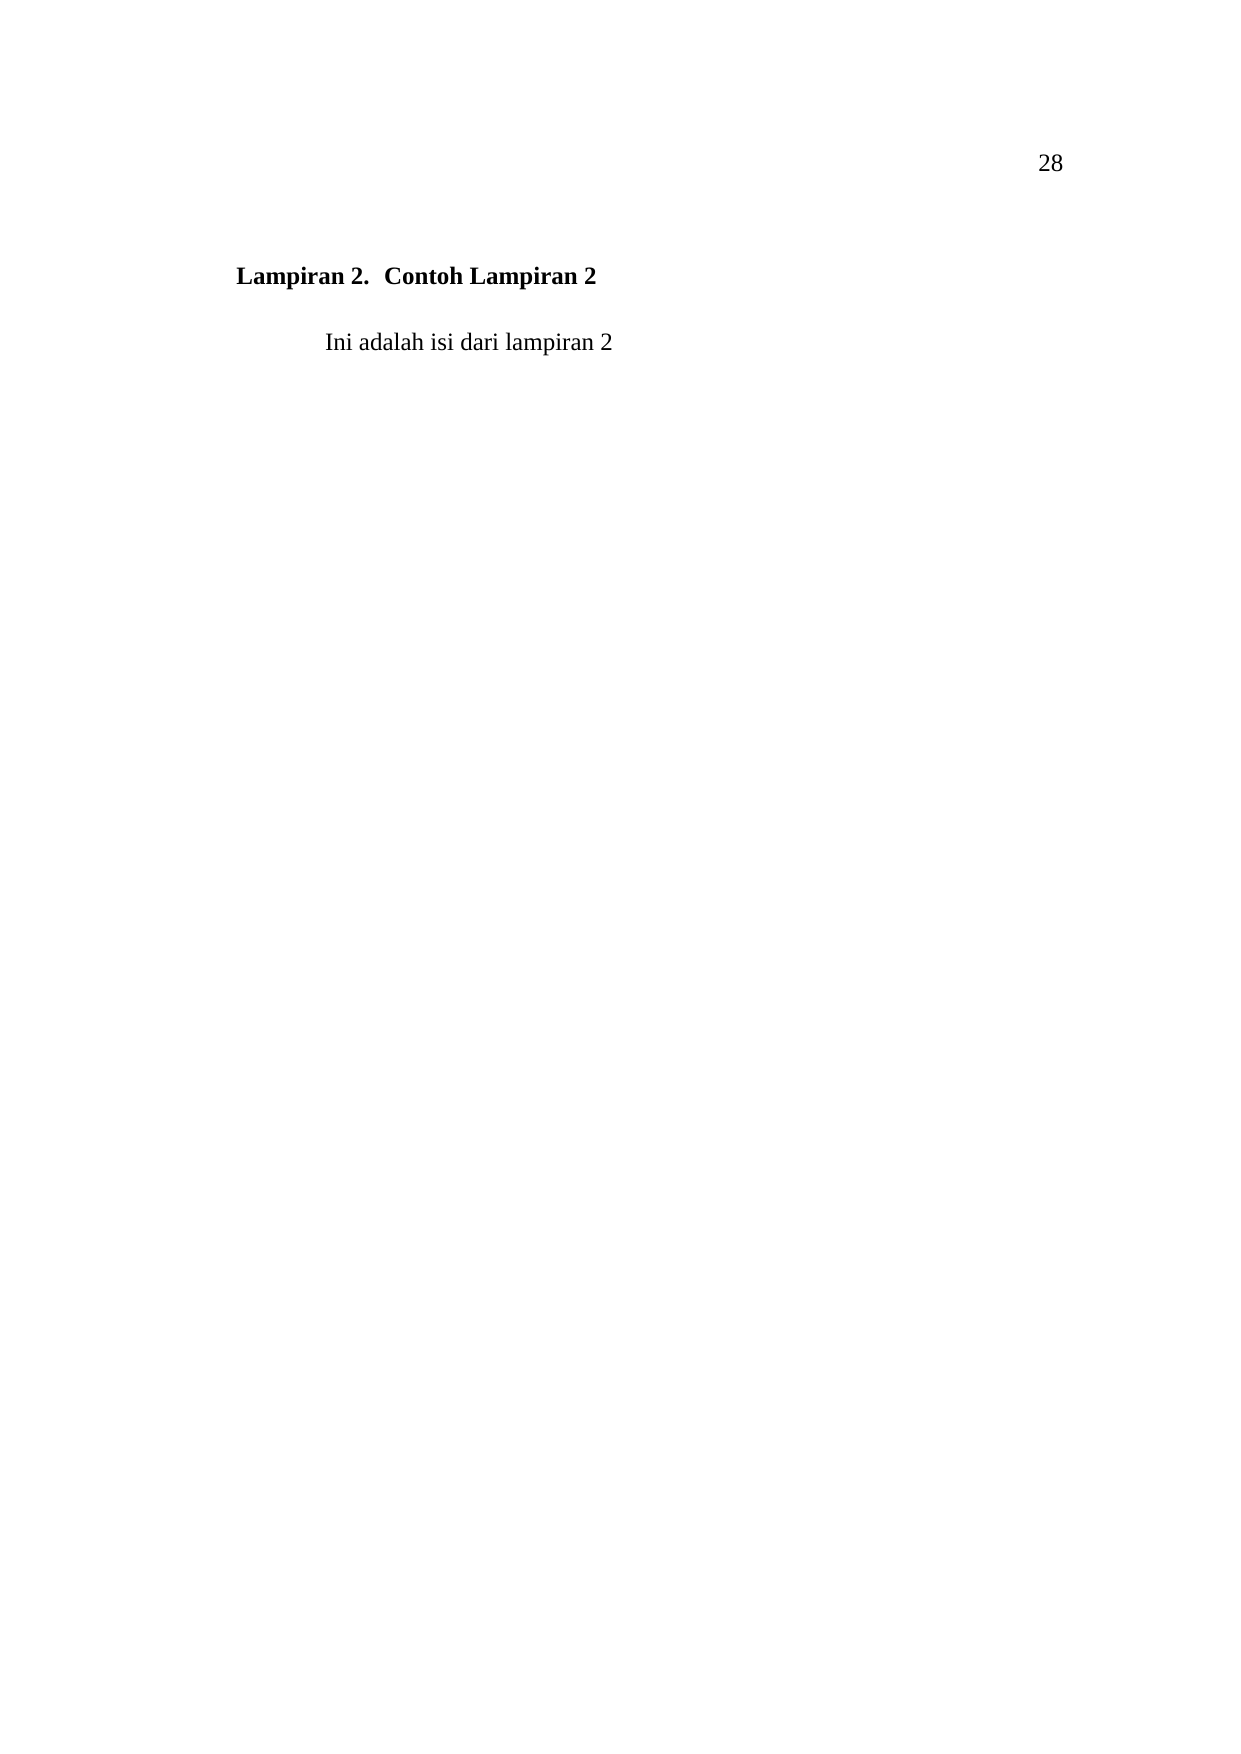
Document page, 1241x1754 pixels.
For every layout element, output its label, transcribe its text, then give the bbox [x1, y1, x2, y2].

subtitle Contoh Lampiran 2 [236, 261, 1063, 290]
text Ini adalah isi dari lampiran 2 [236, 327, 1063, 356]
